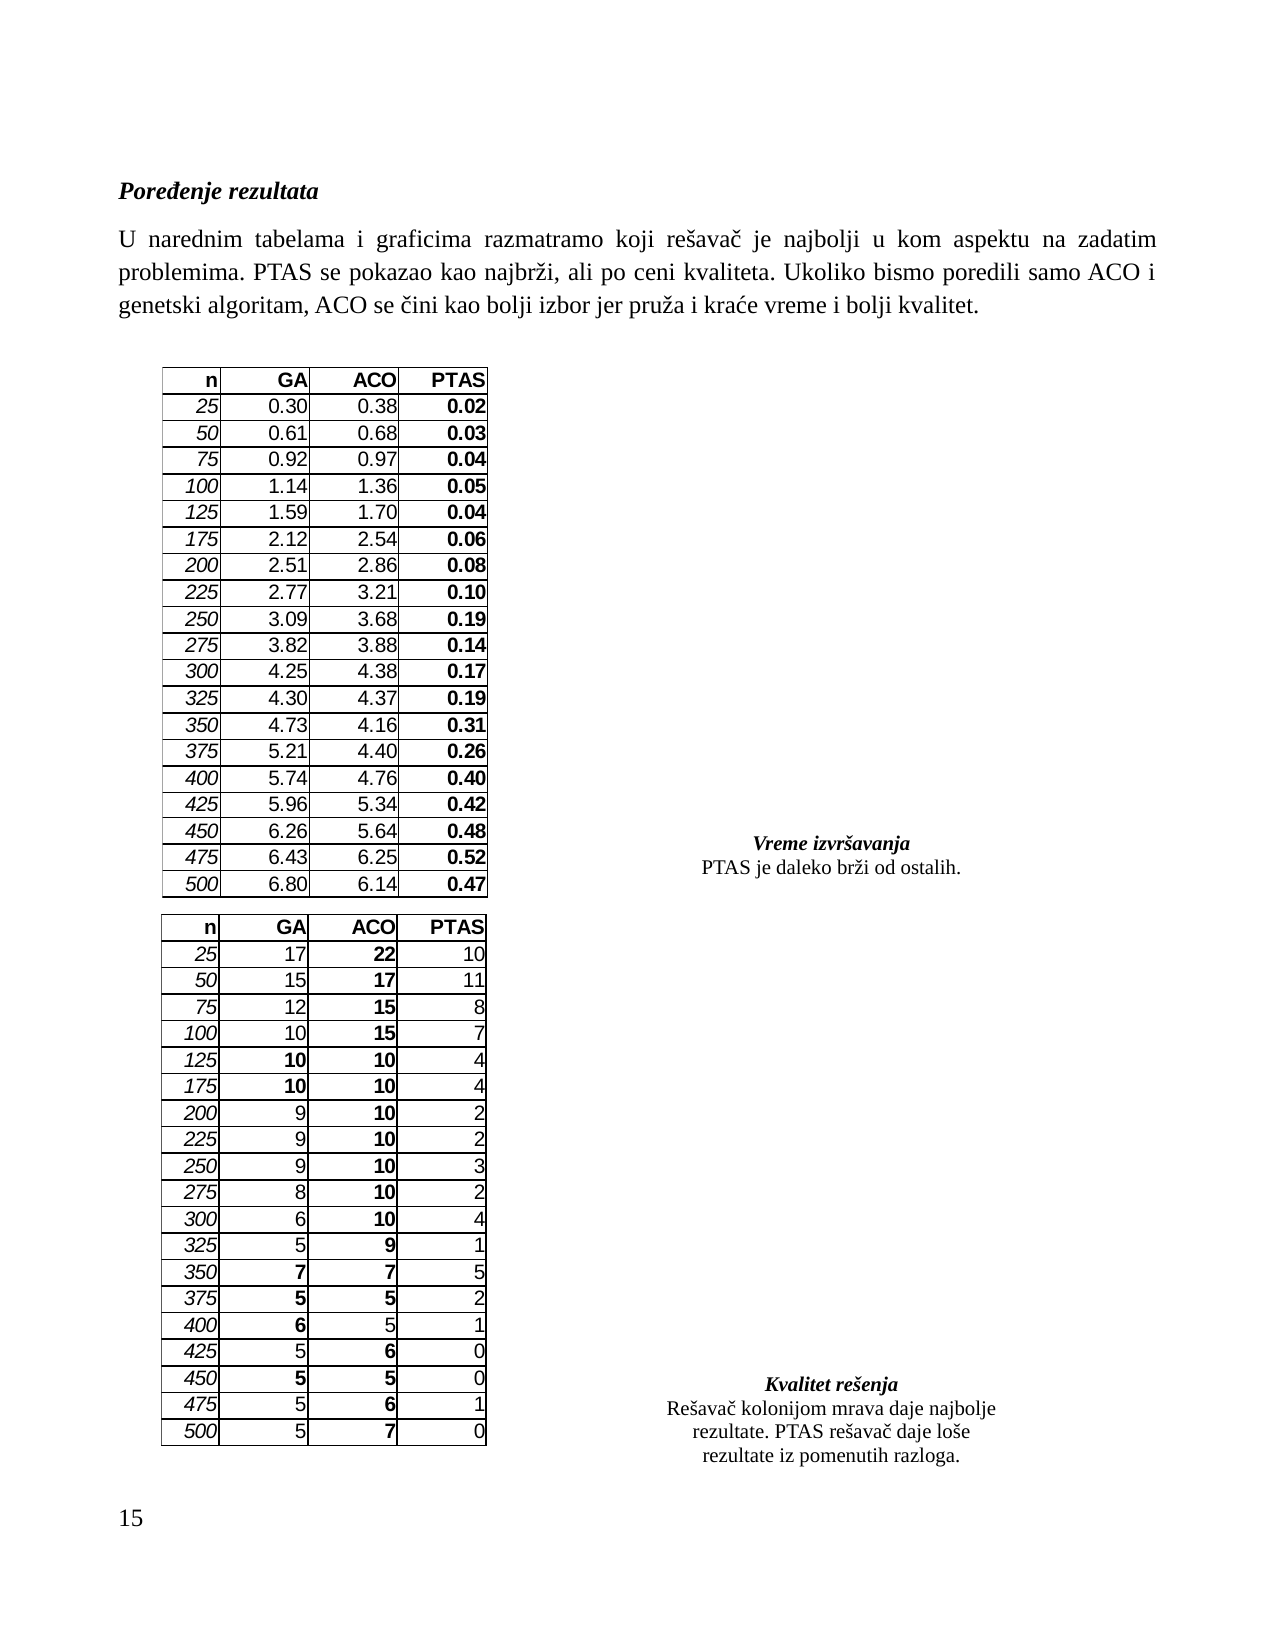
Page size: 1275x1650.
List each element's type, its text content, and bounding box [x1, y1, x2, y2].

text Poređenje rezultata [118, 176, 1157, 205]
text U narednim tabelama i graficima razmatramo koji rešavač je najbolji u kom aspektu na zadatim problemima. PTAS se pokazao kao najbrži, ali po ceni kvaliteta. Ukoliko bismo poredili samo ACO i genetski algoritam, ACO se čini kao bolji izbor jer pruža i kraće vreme i bolji kvalitet. [118, 224, 1157, 319]
